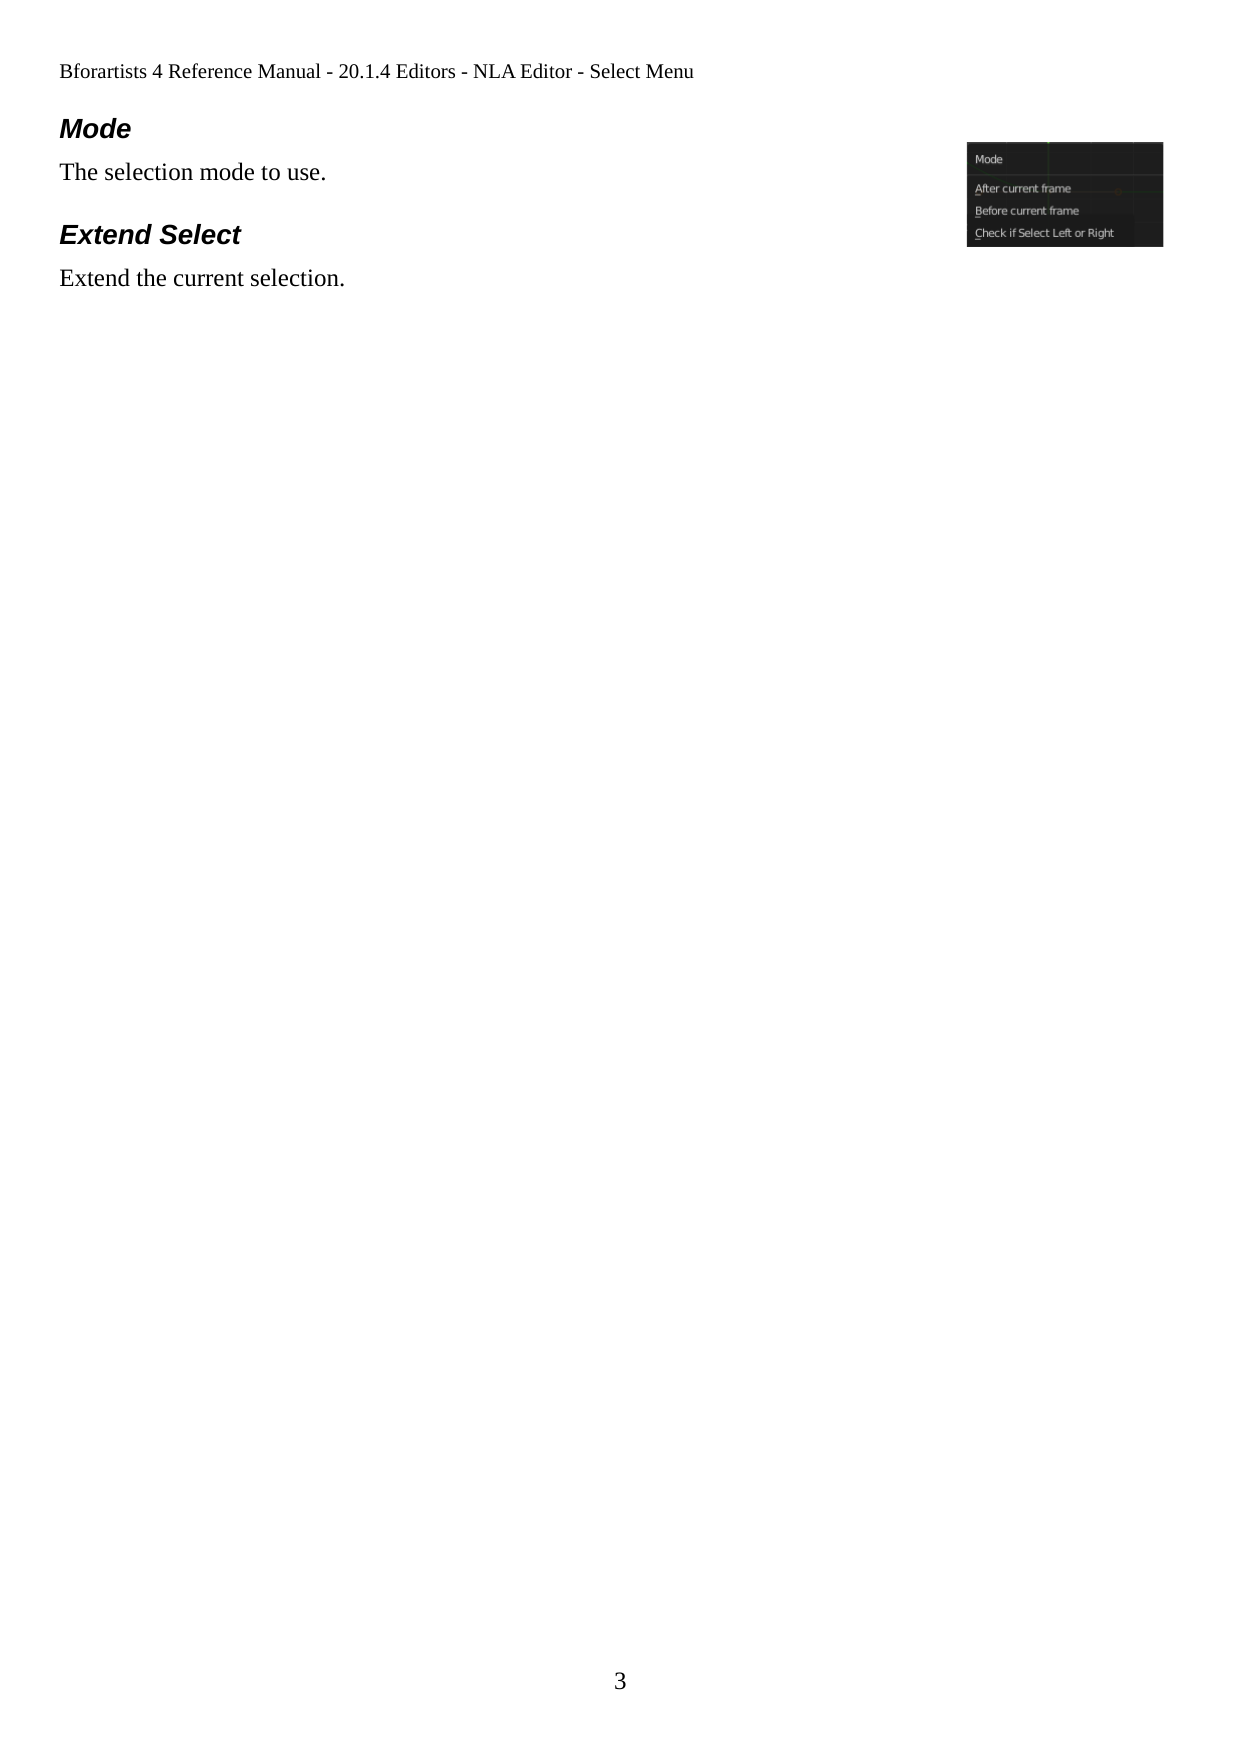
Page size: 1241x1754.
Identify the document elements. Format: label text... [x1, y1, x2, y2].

subtitle Extend Select [59, 218, 1181, 250]
text The selection mode to use. [59, 157, 966, 186]
subtitle Mode [59, 113, 1181, 144]
text Extend the current selection. [59, 263, 1181, 292]
picture [966, 142, 1164, 247]
